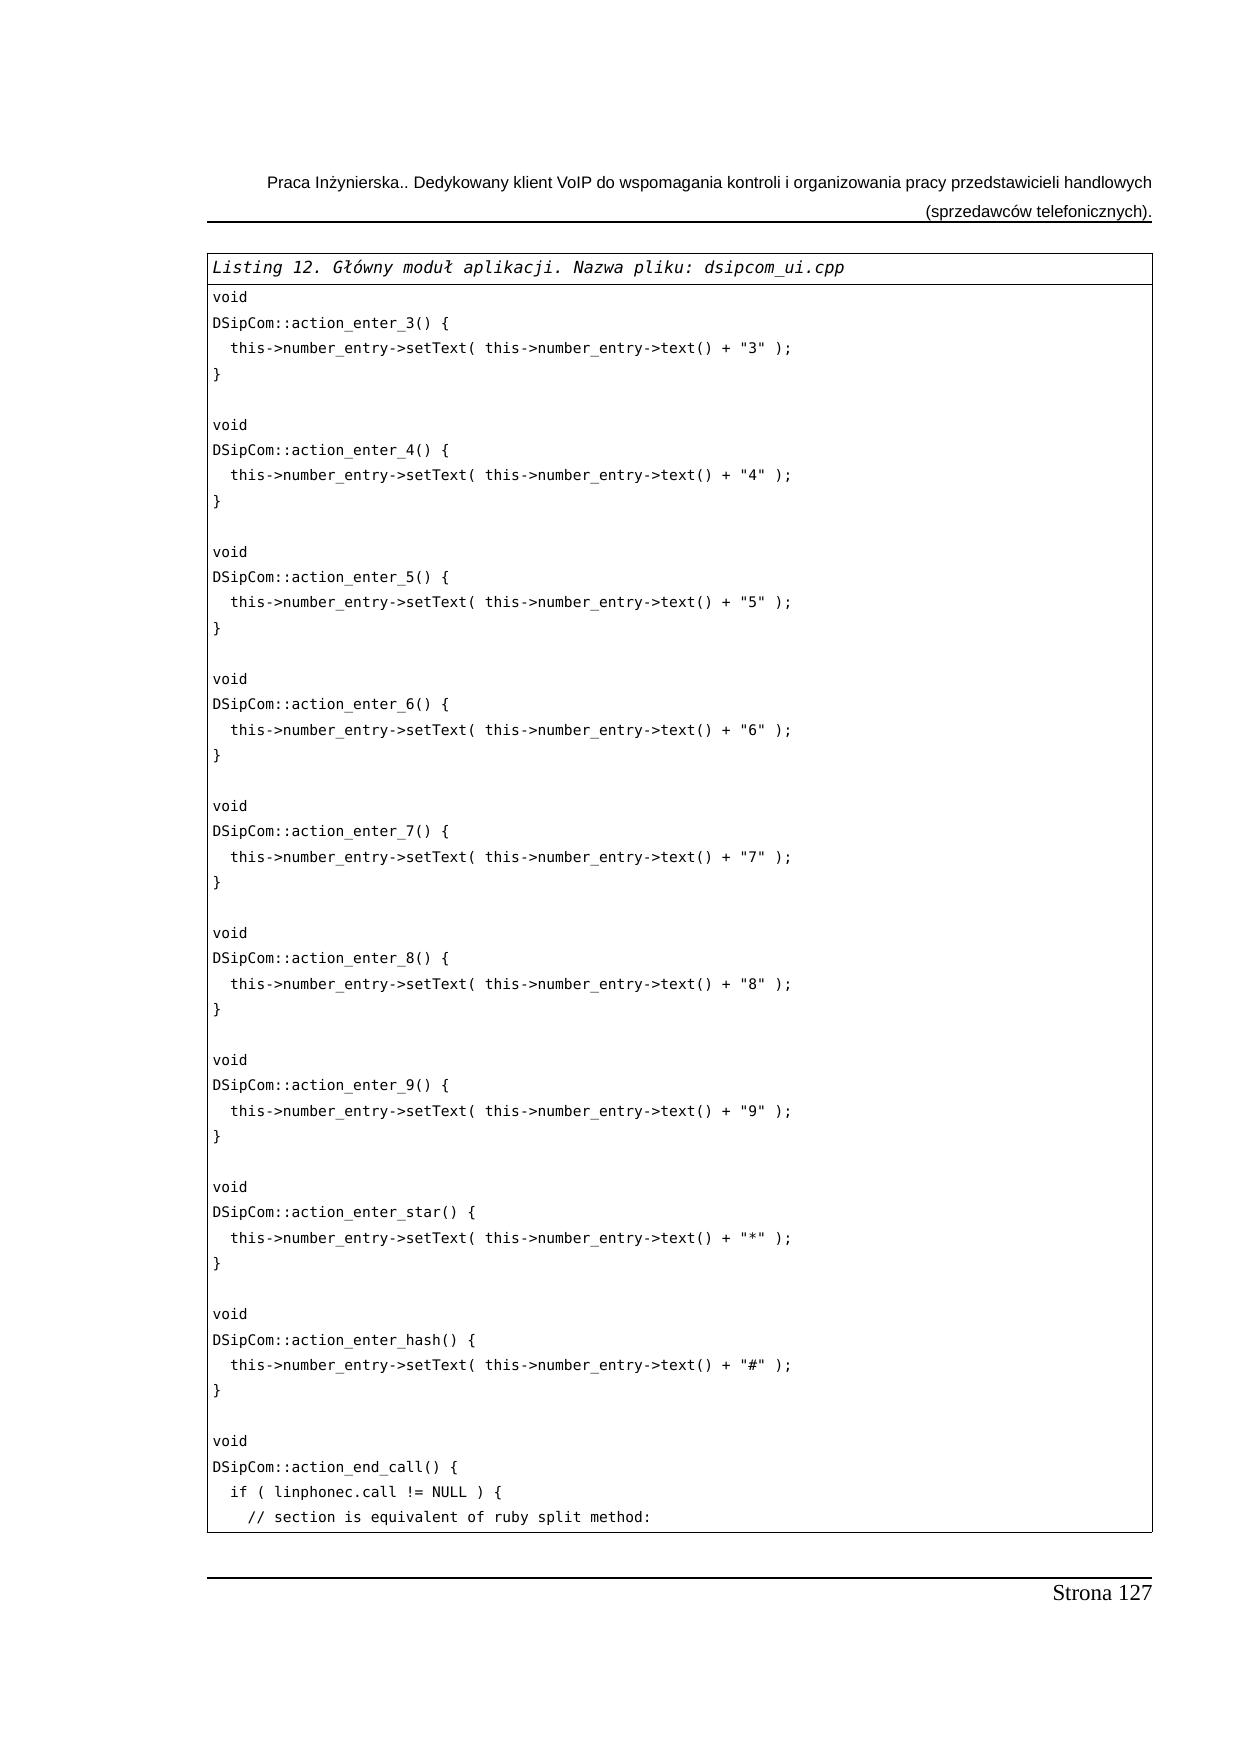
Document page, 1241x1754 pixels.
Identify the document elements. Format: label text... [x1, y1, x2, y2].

table_header Listing 12. Główny moduł aplikacji. Nazwa pliku: dsipcom_ui.cpp [208, 254, 1152, 283]
table_cell void DSipCom::action_enter_3() { this->number_entry->setText( this->number_entry->text() + "3" ); } void DSipCom::action_enter_4() { this->number_entry->setText( this->number_entry->text() + "4" ); } void DSipCom::action_enter_5() { this->number_entry->setText( this->number_entry->text() + "5" ); } void DSipCom::action_enter_6() { this->number_entry->setText( this->number_entry->text() + "6" ); } void DSipCom::action_enter_7() { this->number_entry->setText( this->number_entry->text() + "7" ); } void DSipCom::action_enter_8() { this->number_entry->setText( this->number_entry->text() + "8" ); } void DSipCom::action_enter_9() { this->number_entry->setText( this->number_entry->text() + "9" ); } void DSipCom::action_enter_star() { this->number_entry->setText( this->number_entry->text() + "*" ); } void DSipCom::action_enter_hash() { this->number_entry->setText( this->number_entry->text() + "#" ); } void DSipCom::action_end_call() { if ( linphonec.call != NULL ) { // section is equivalent of ruby split method: [208, 285, 1152, 1532]
